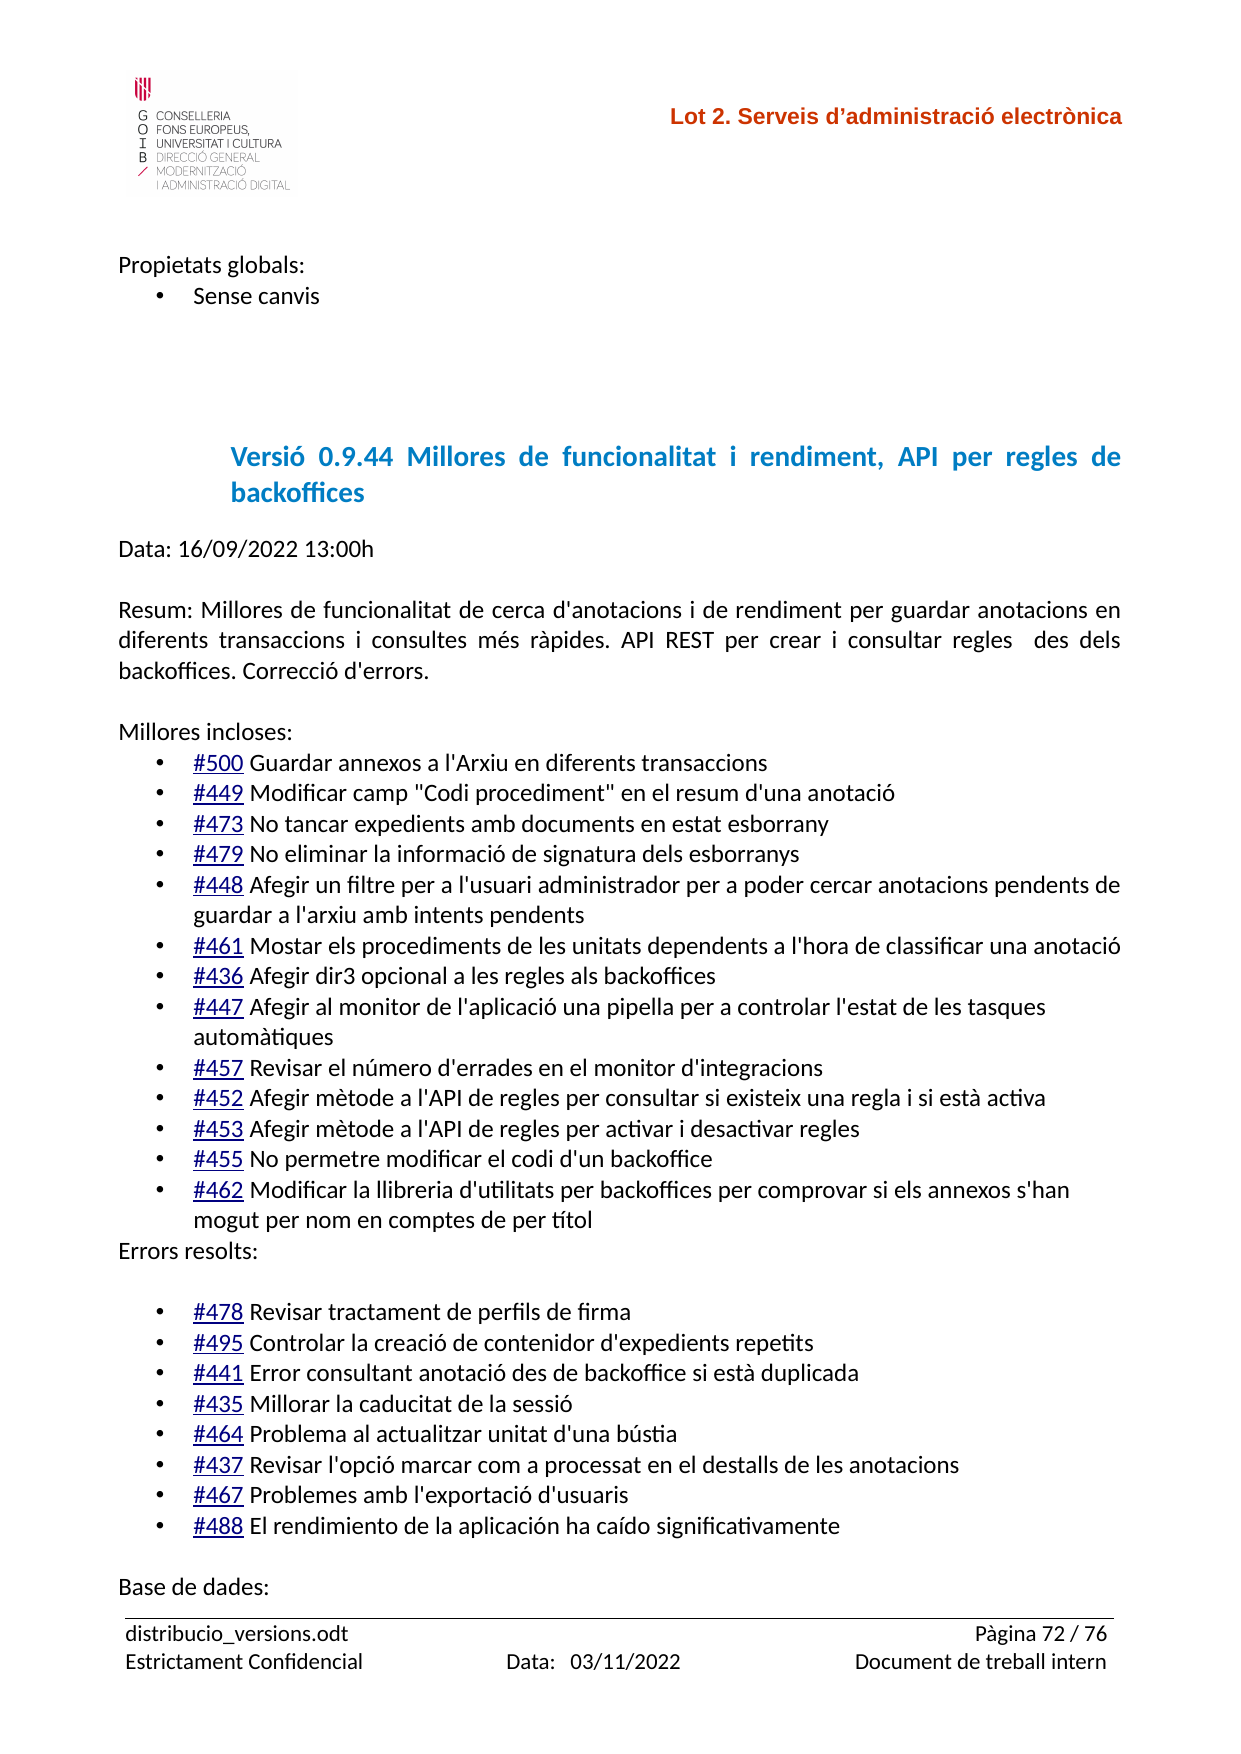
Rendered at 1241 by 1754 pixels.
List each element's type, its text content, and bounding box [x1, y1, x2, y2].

list #435 Millorar la caducitat de la sessió [156, 1388, 1122, 1418]
list #464 Problema al actualitzar unitat d'una bústia [156, 1418, 1122, 1449]
text Resum: Millores de funcionalitat de cerca d'anotacions i de rendiment per guardar anotacions en diferents transaccions i consultes més ràpides. API REST per crear i consultar regles des dels backoffices. Correcció d'errors. [118, 594, 1122, 686]
text Data: 16/09/2022 13:00h [118, 533, 1122, 564]
list #479 No eliminar la informació de signatura dels esborranys [156, 838, 1122, 869]
list #455 No permetre modificar el codi d'un backoffice [156, 1143, 1122, 1174]
list #437 Revisar l'opció marcar com a processat en el destalls de les anotacions [156, 1449, 1122, 1479]
text Propietats globals: [118, 250, 1122, 280]
list #436 Afegir dir3 opcional a les regles als backoffices [156, 960, 1122, 991]
list #441 Error consultant anotació des de backoffice si està duplicada [156, 1357, 1122, 1388]
subtitle Versió 0.9.44 Millores de funcionalitat i rendiment, API per regles de backoffices [153, 438, 1122, 509]
list #447 Afegir al monitor de l'aplicació una pipella per a controlar l'estat de les tasques automàtiques [156, 991, 1122, 1052]
list #449 Modificar camp "Codi procediment" en el resum d'una anotació [156, 777, 1122, 808]
text Base de dades: [118, 1571, 1122, 1601]
list #453 Afegir mètode a l'API de regles per activar i desactivar regles [156, 1113, 1122, 1143]
text Millores incloses: [118, 716, 1122, 747]
list #478 Revisar tractament de perfils de firma [156, 1296, 1122, 1327]
list #461 Mostar els procediments de les unitats dependents a l'hora de classificar una anotació [156, 930, 1122, 960]
list #457 Revisar el número d'errades en el monitor d'integracions [156, 1052, 1122, 1082]
list #448 Afegir un filtre per a l'usuari administrador per a poder cercar anotacions pendents de guardar a l'arxiu amb intents pendents [156, 869, 1122, 930]
list #467 Problemes amb l'exportació d'usuaris [156, 1479, 1122, 1510]
list #488 El rendimiento de la aplicación ha caído significativamente [156, 1510, 1122, 1540]
text Errors resolts: [118, 1235, 1122, 1266]
list Sense canvis [156, 280, 1122, 311]
list #462 Modificar la llibreria d'utilitats per backoffices per comprovar si els annexos s'han mogut per nom en comptes de per títol [156, 1174, 1122, 1235]
list #452 Afegir mètode a l'API de regles per consultar si existeix una regla i si està activa [156, 1082, 1122, 1113]
list #500 Guardar annexos a l'Arxiu en diferents transaccions [156, 747, 1122, 777]
picture [126, 70, 299, 197]
list #473 No tancar expedients amb documents en estat esborrany [156, 808, 1122, 838]
list #495 Controlar la creació de contenidor d'expedients repetits [156, 1327, 1122, 1357]
